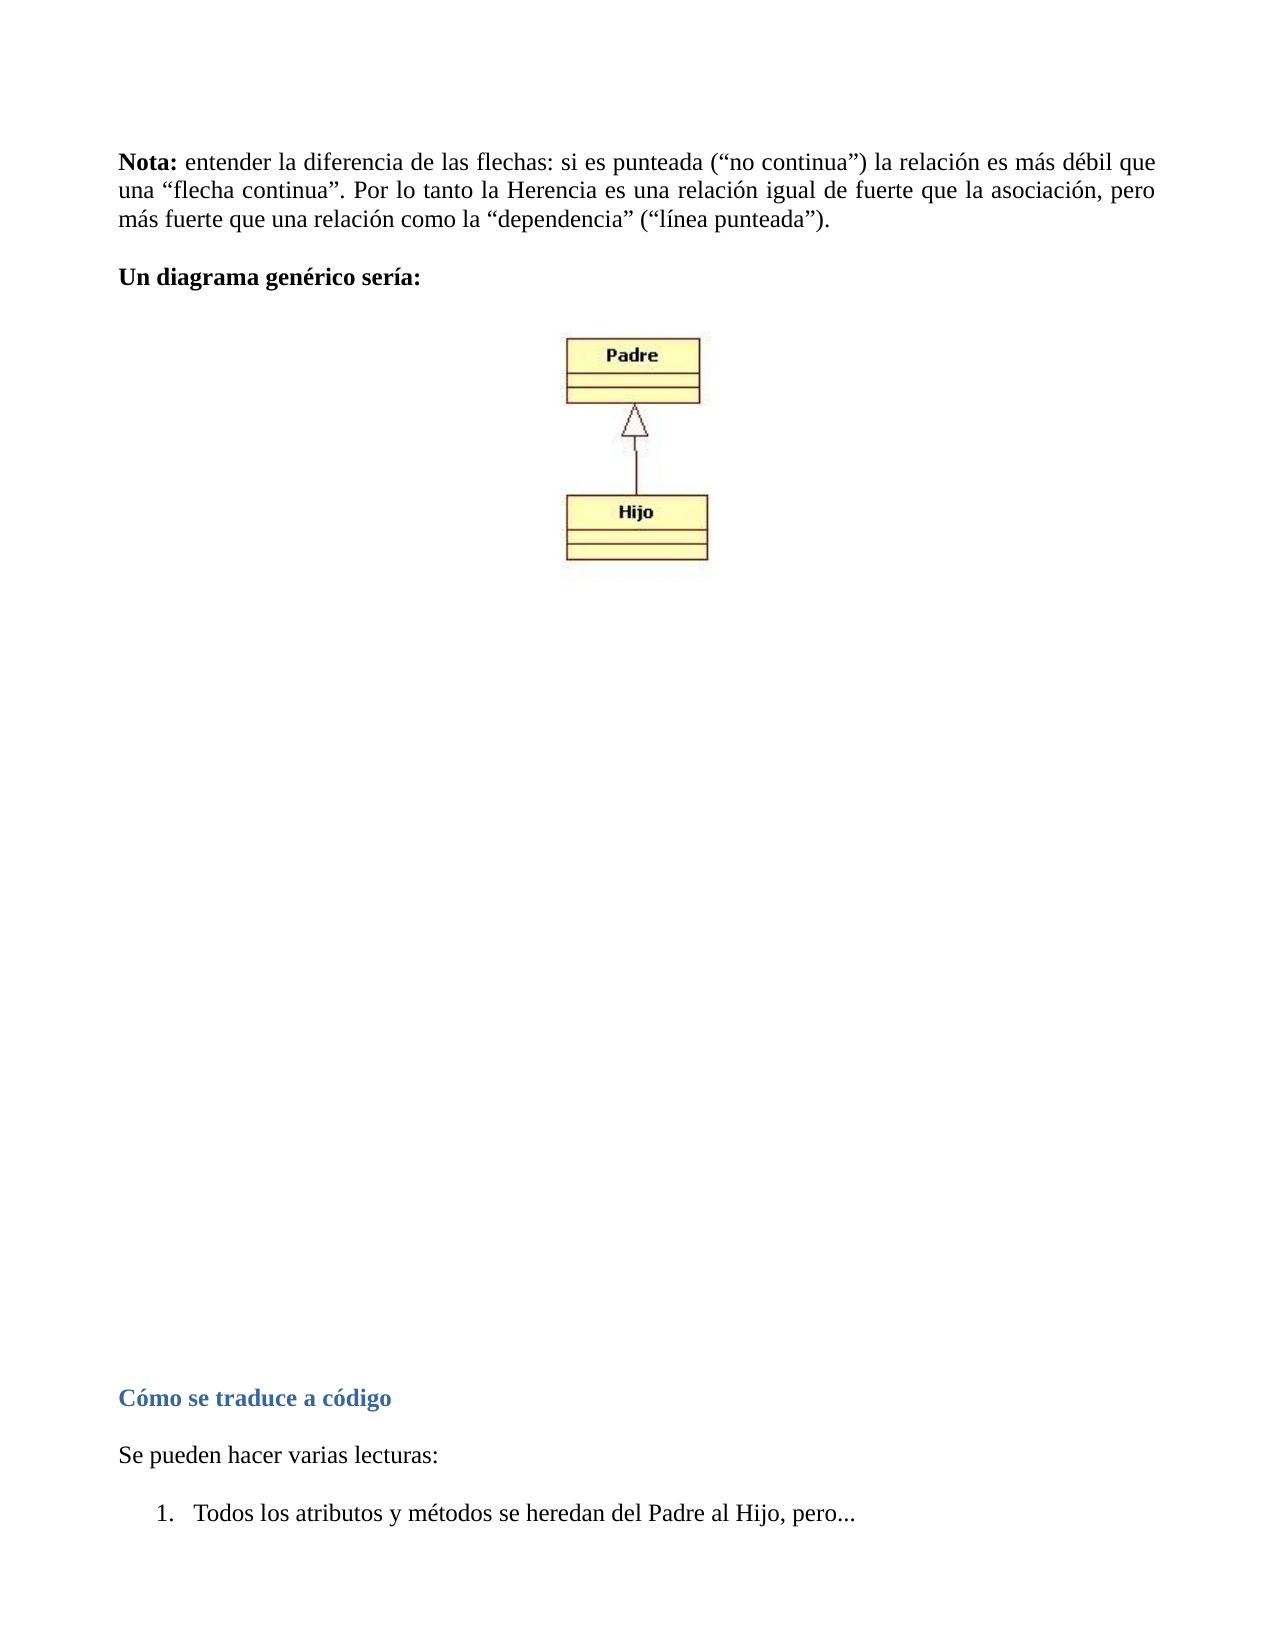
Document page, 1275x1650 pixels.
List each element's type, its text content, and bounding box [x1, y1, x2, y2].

text Nota: entender la diferencia de las flechas: si es punteada (“no continua”) la relación es más débil que una “flecha continua”. Por lo tanto la Herencia es una relación igual de fuerte que la asociación, pero más fuerte que una relación como la “dependencia” (“línea punteada”). [118, 147, 1157, 233]
text Se pueden hacer varias lecturas: [118, 1441, 1157, 1469]
picture [536, 307, 739, 592]
text Un diagrama genérico sería: [118, 262, 1157, 291]
text Cómo se traduce a código [118, 1383, 1157, 1412]
list Todos los atributos y métodos se heredan del Padre al Hijo, pero... [156, 1498, 1157, 1527]
